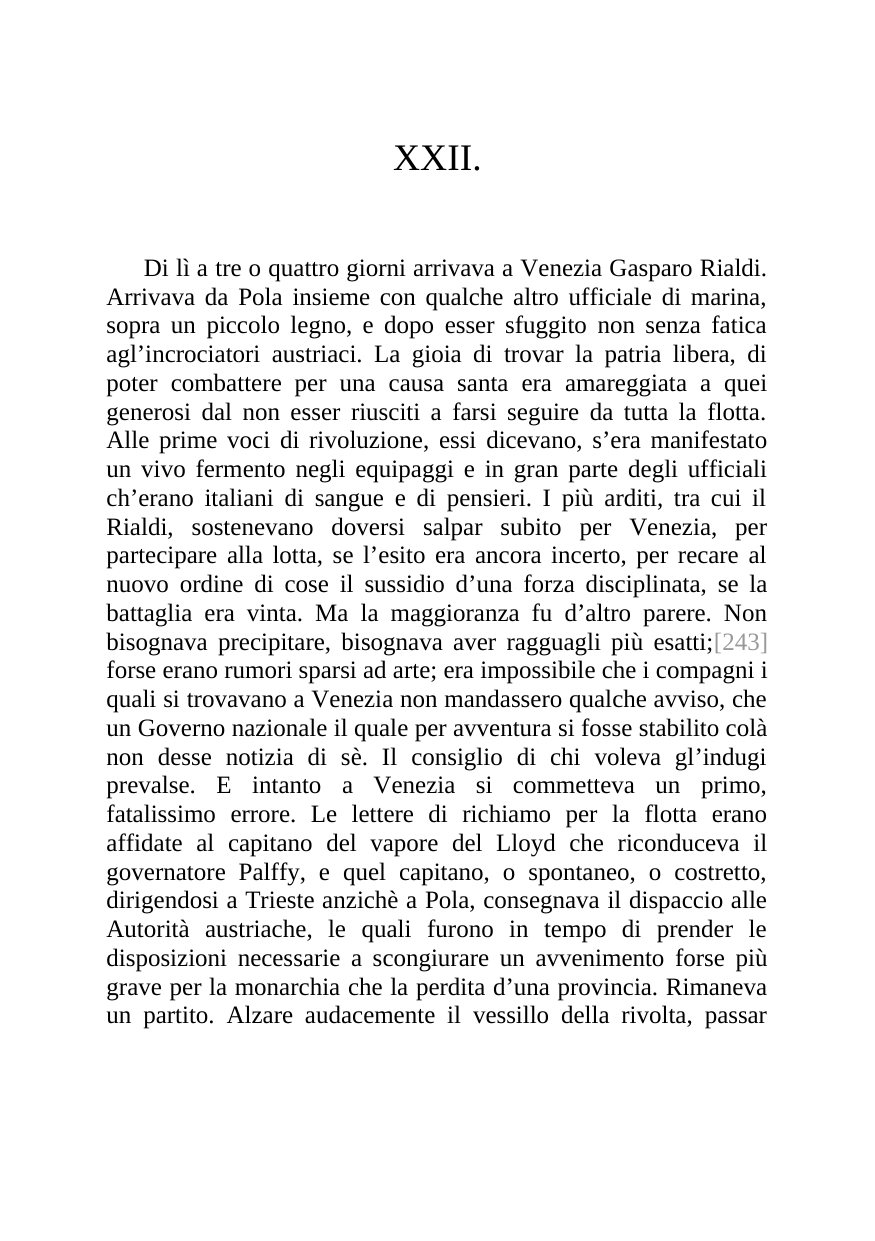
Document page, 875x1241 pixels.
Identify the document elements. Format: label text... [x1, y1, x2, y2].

subtitle XXII. [106, 135, 768, 178]
text Di lì a tre o quattro giorni arrivava a Venezia Gasparo Rialdi. Arrivava da Pola insieme con qualche altro ufficiale di marina, sopra un piccolo legno, e dopo esser sfuggito non senza fatica agl’incrociatori austriaci. La gioia di trovar la patria libera, di poter combattere per una causa santa era amareggiata a quei generosi dal non esser riusciti a farsi seguire da tutta la flotta. Alle prime voci di rivoluzione, essi dicevano, s’era manifestato un vivo fermento negli equipaggi e in gran parte degli ufficiali ch’erano italiani di sangue e di pensieri. I più arditi, tra cui il Rialdi, sostenevano doversi salpar subito per Venezia, per partecipare alla lotta, se l’esito era ancora incerto, per recare al nuovo ordine di cose il sussidio d’una forza disciplinata, se la battaglia era vinta. Ma la maggioranza fu d’altro parere. Non bisognava precipitare, bisognava aver ragguagli più esatti;[243] forse erano rumori sparsi ad arte; era impossibile che i compagni i quali si trovavano a Venezia non mandassero qualche avviso, che un Governo nazionale il quale per avventura si fosse stabilito colà non desse notizia di sè. Il consiglio di chi voleva gl’indugi prevalse. E intanto a Venezia si commetteva un primo, fatalissimo errore. Le lettere di richiamo per la flotta erano affidate al capitano del vapore del Lloyd che riconduceva il governatore Palffy, e quel capitano, o spontaneo, o costretto, dirigendosi a Trieste anzichè a Pola, consegnava il dispaccio alle Autorità austriache, le quali furono in tempo di prender le disposizioni necessarie a scongiurare un avvenimento forse più grave per la monarchia che la perdita d’una provincia. Rimaneva un partito. Alzare audacemente il vessillo della rivolta, passar [106, 253, 768, 1029]
